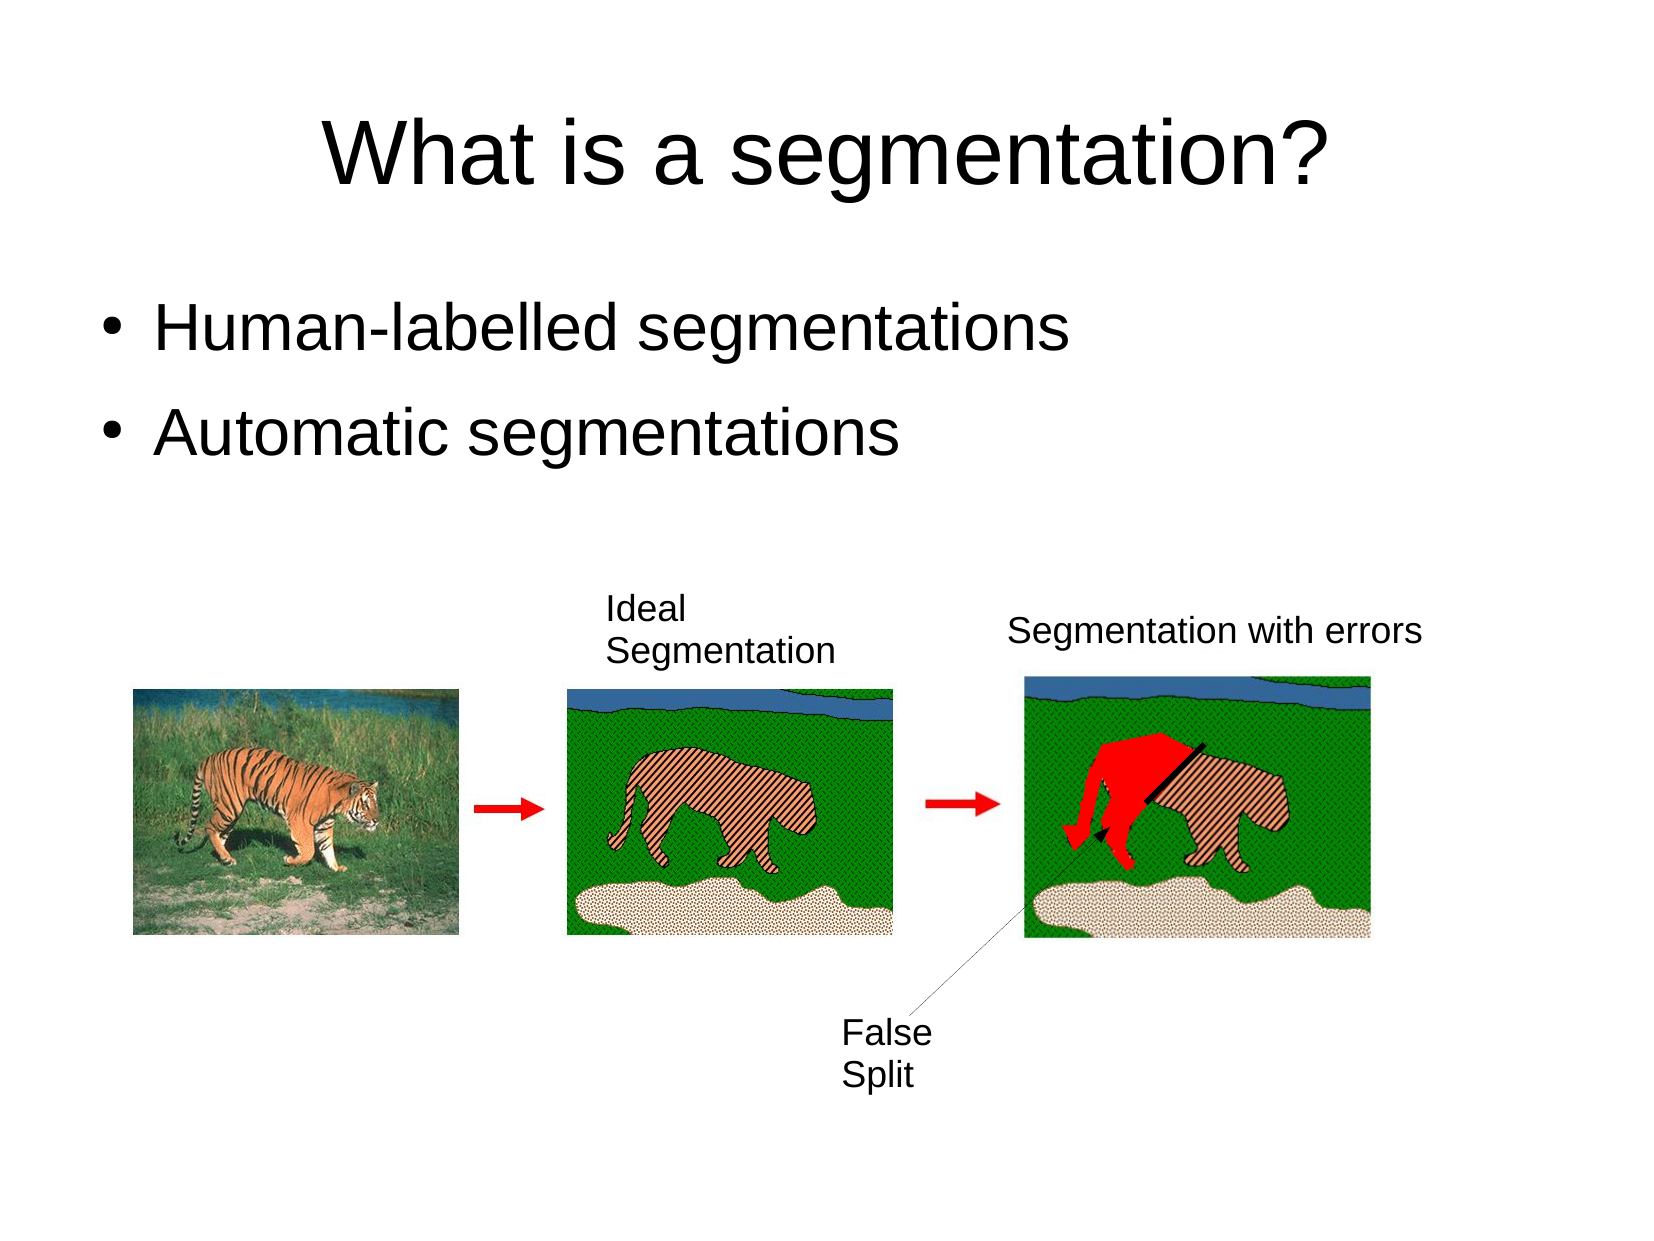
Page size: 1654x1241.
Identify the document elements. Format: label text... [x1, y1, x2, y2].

text_box Segmentation with errors [992, 602, 1501, 686]
text_box Ideal Segmentation [590, 579, 910, 721]
list Human-labelled segmentations Automatic segmentations [82, 290, 1571, 1010]
title What is a segmentation? [82, 49, 1571, 257]
text_box False Split [826, 1003, 993, 1103]
picture [87, 651, 1477, 993]
